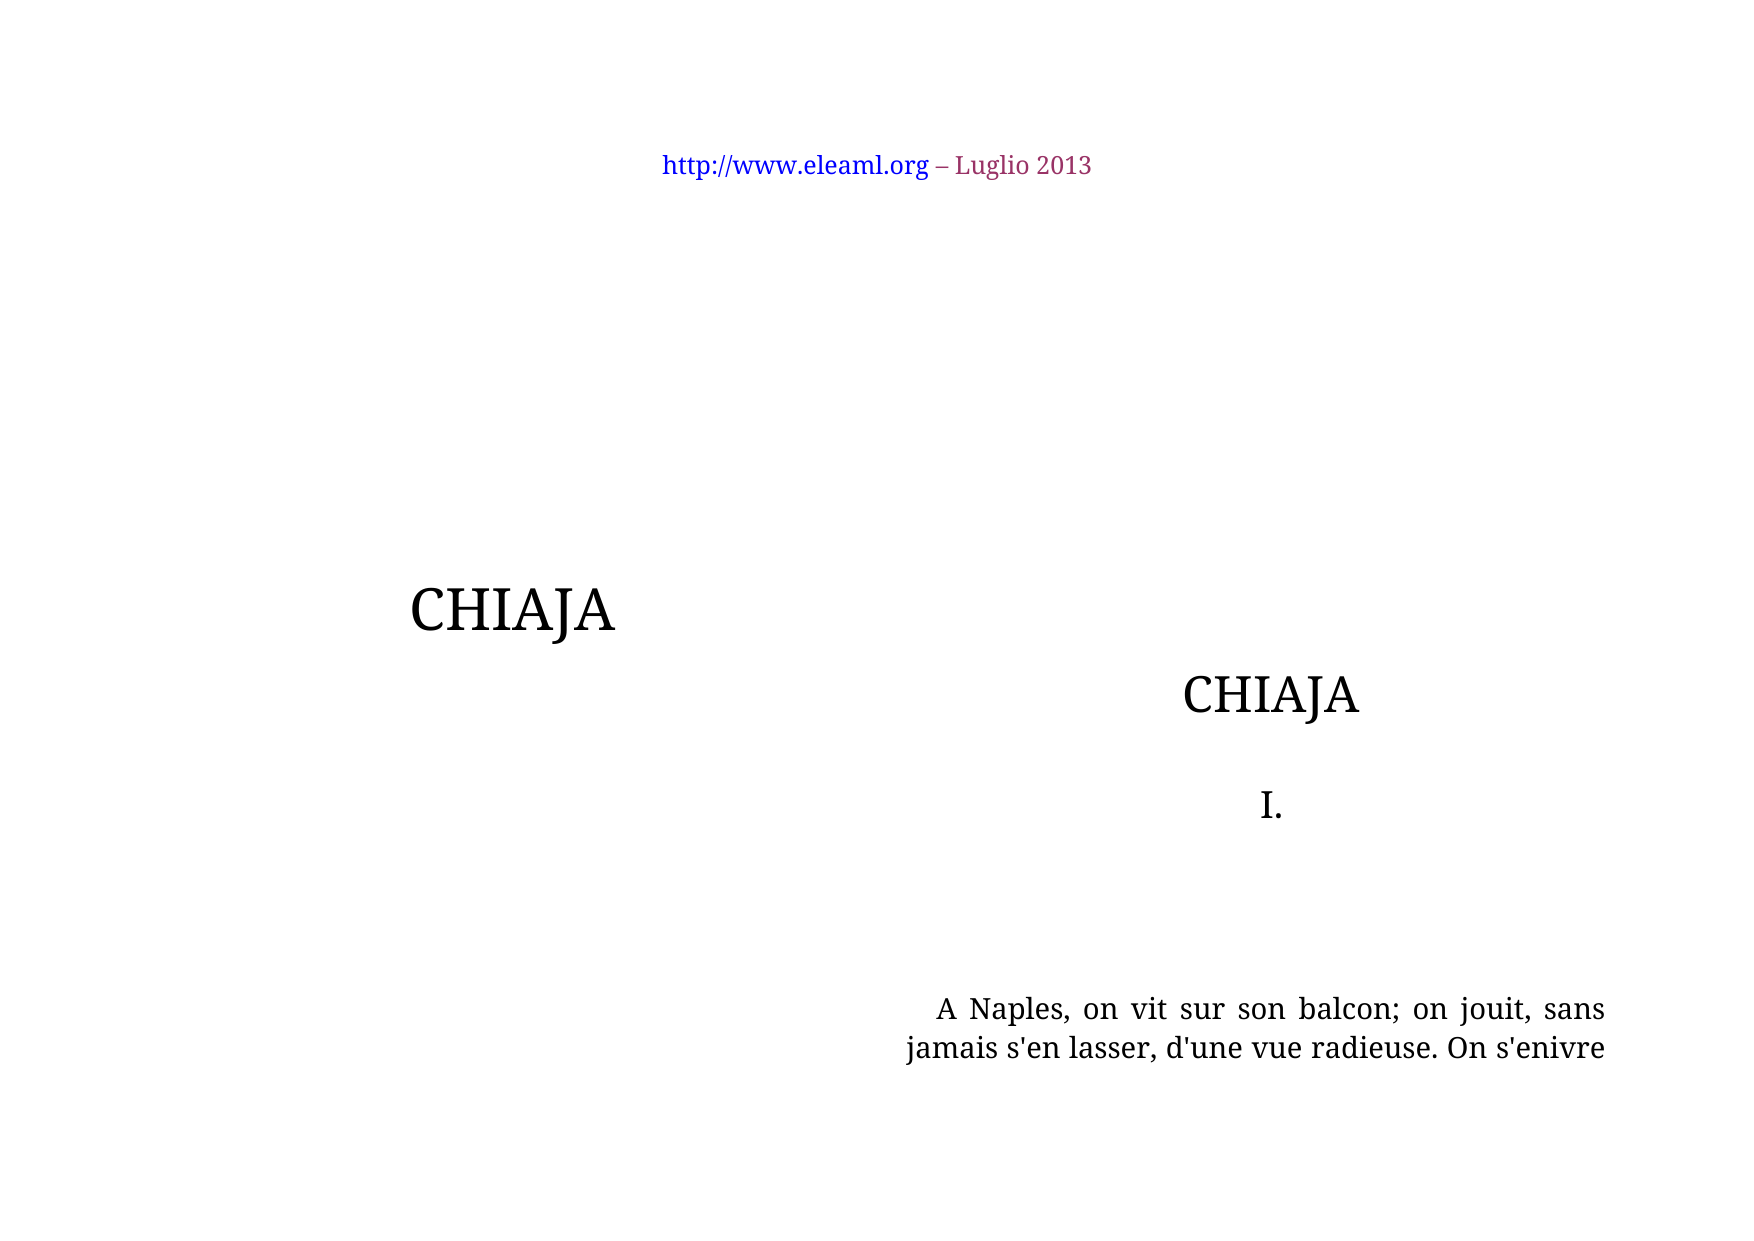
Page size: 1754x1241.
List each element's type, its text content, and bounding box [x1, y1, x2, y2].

text I. [906, 778, 1606, 829]
text CHIAJA [148, 568, 847, 648]
text CHIAJA [906, 659, 1606, 727]
text A Naples, on vit sur son balcon; on jouit, sans jamais s'en lasser, d'une vue radieuse. On s'enivre [906, 988, 1606, 1067]
